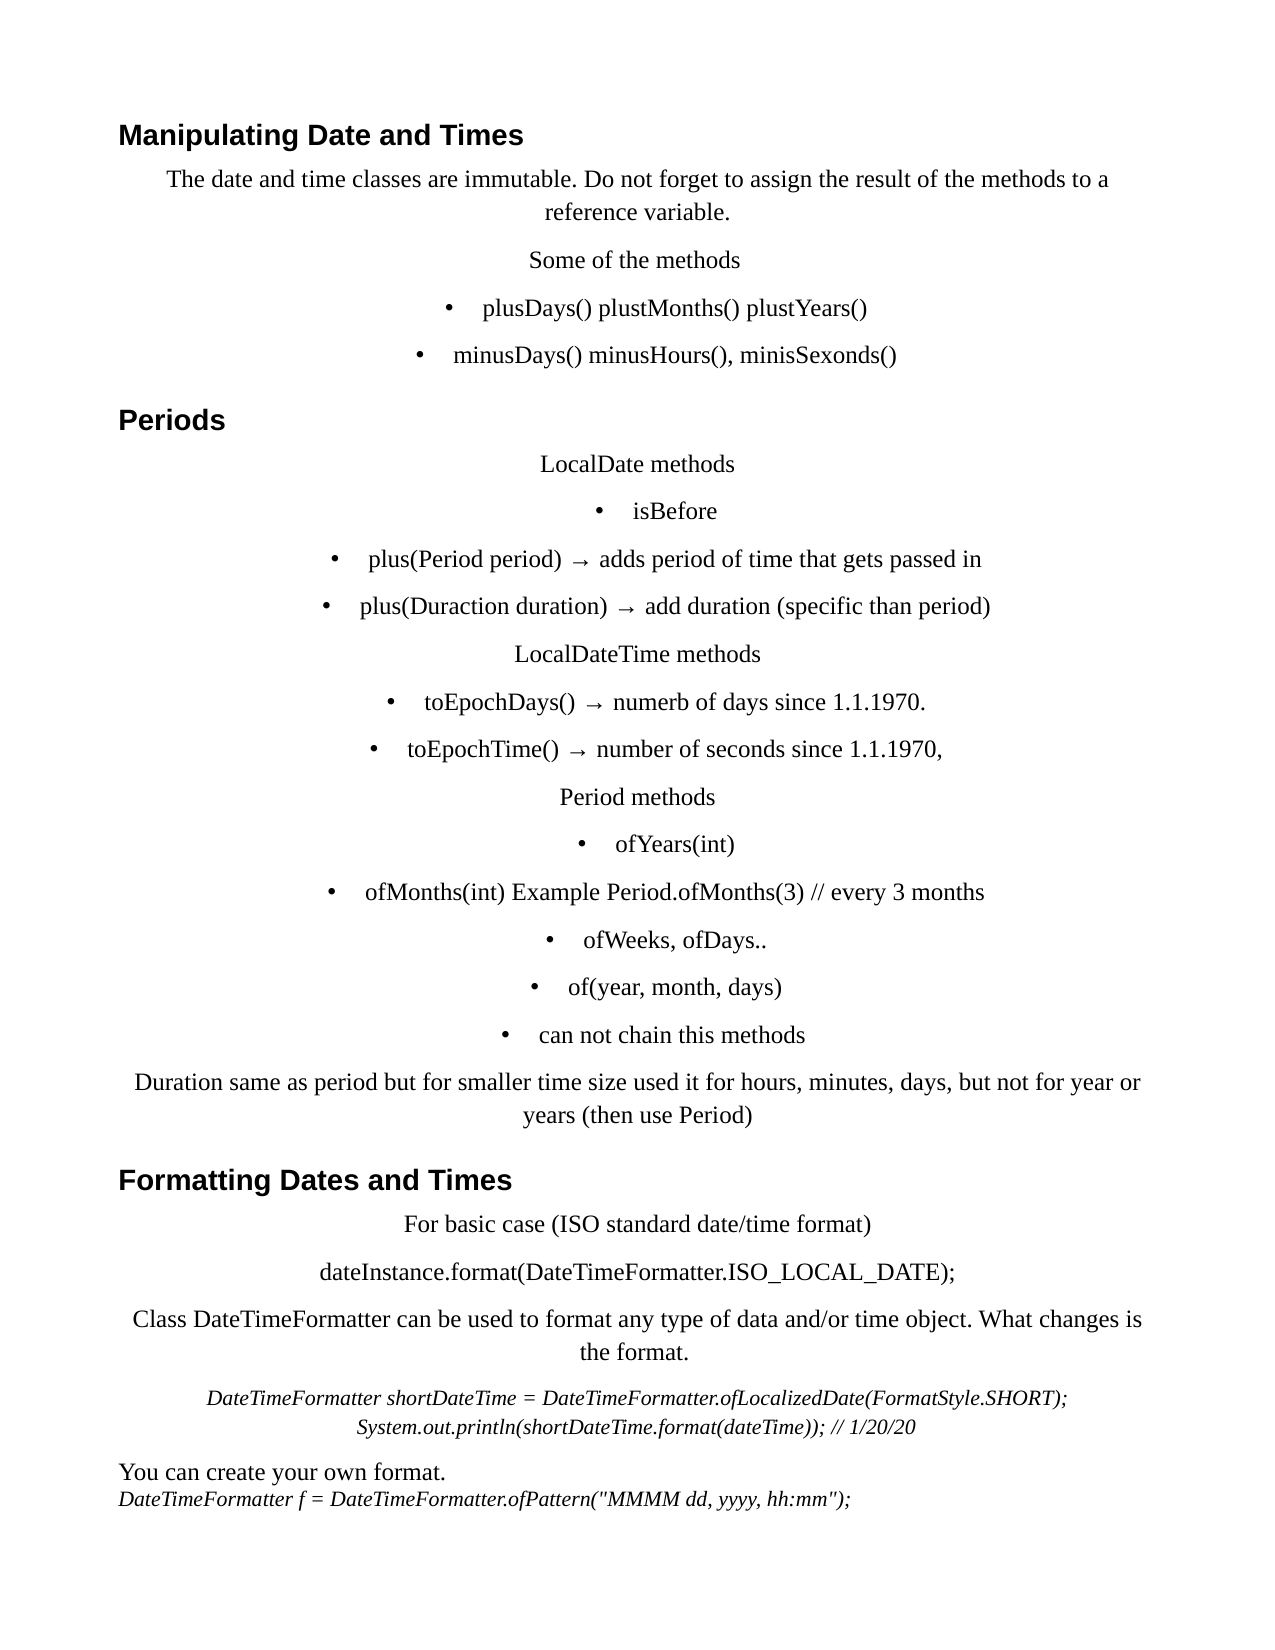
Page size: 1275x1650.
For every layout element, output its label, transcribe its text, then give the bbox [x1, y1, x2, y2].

text DateTimeFormatter f = DateTimeFormatter.ofPattern("MMMM dd, yyyy, hh:mm"); [118, 1486, 1157, 1511]
list of(year, month, days) [156, 972, 1157, 1001]
text You can create your own format. [118, 1457, 1157, 1486]
text LocalDate methods [118, 449, 1157, 477]
subtitle Formatting Dates and Times [118, 1163, 1157, 1196]
list minusDays() minusHours(), minisSexonds() [156, 340, 1157, 369]
text Some of the methods [118, 245, 1157, 274]
list toEpochTime() → number of seconds since 1.1.1970, [156, 734, 1157, 763]
subtitle Manipulating Date and Times [118, 118, 1157, 152]
text For basic case (ISO standard date/time format) [118, 1209, 1157, 1238]
list ofYears(int) [156, 829, 1157, 858]
subtitle Periods [118, 402, 1157, 436]
list plus(Duraction duration) → add duration (specific than period) [156, 591, 1157, 620]
text DateTimeFormatter shortDateTime = DateTimeFormatter.ofLocalizedDate(FormatStyle.SHORT); System.out.println(shortDateTime.format(dateTime)); // 1/20/20 [118, 1385, 1157, 1439]
text The date and time classes are immutable. Do not forget to assign the result of the methods to a reference variable. [118, 164, 1157, 226]
list plusDays() plustMonths() plustYears() [156, 293, 1157, 321]
text LocalDateTime methods [118, 639, 1157, 668]
list toEpochDays() → numerb of days since 1.1.1970. [156, 687, 1157, 715]
list ofWeeks, ofDays.. [156, 925, 1157, 953]
text Class DateTimeFormatter can be used to format any type of data and/or time object. What changes is the format. [118, 1304, 1157, 1366]
text dateInstance.format(DateTimeFormatter.ISO_LOCAL_DATE); [118, 1257, 1157, 1285]
list plus(Period period) → adds period of time that gets passed in [156, 544, 1157, 573]
list ofMonths(int) Example Period.ofMonths(3) // every 3 months [156, 877, 1157, 906]
list can not chain this methods [156, 1020, 1157, 1049]
text Duration same as period but for smaller time size used it for hours, minutes, days, but not for year or years (then use Period) [118, 1067, 1157, 1129]
text Period methods [118, 782, 1157, 811]
list isBefore [156, 496, 1157, 525]
